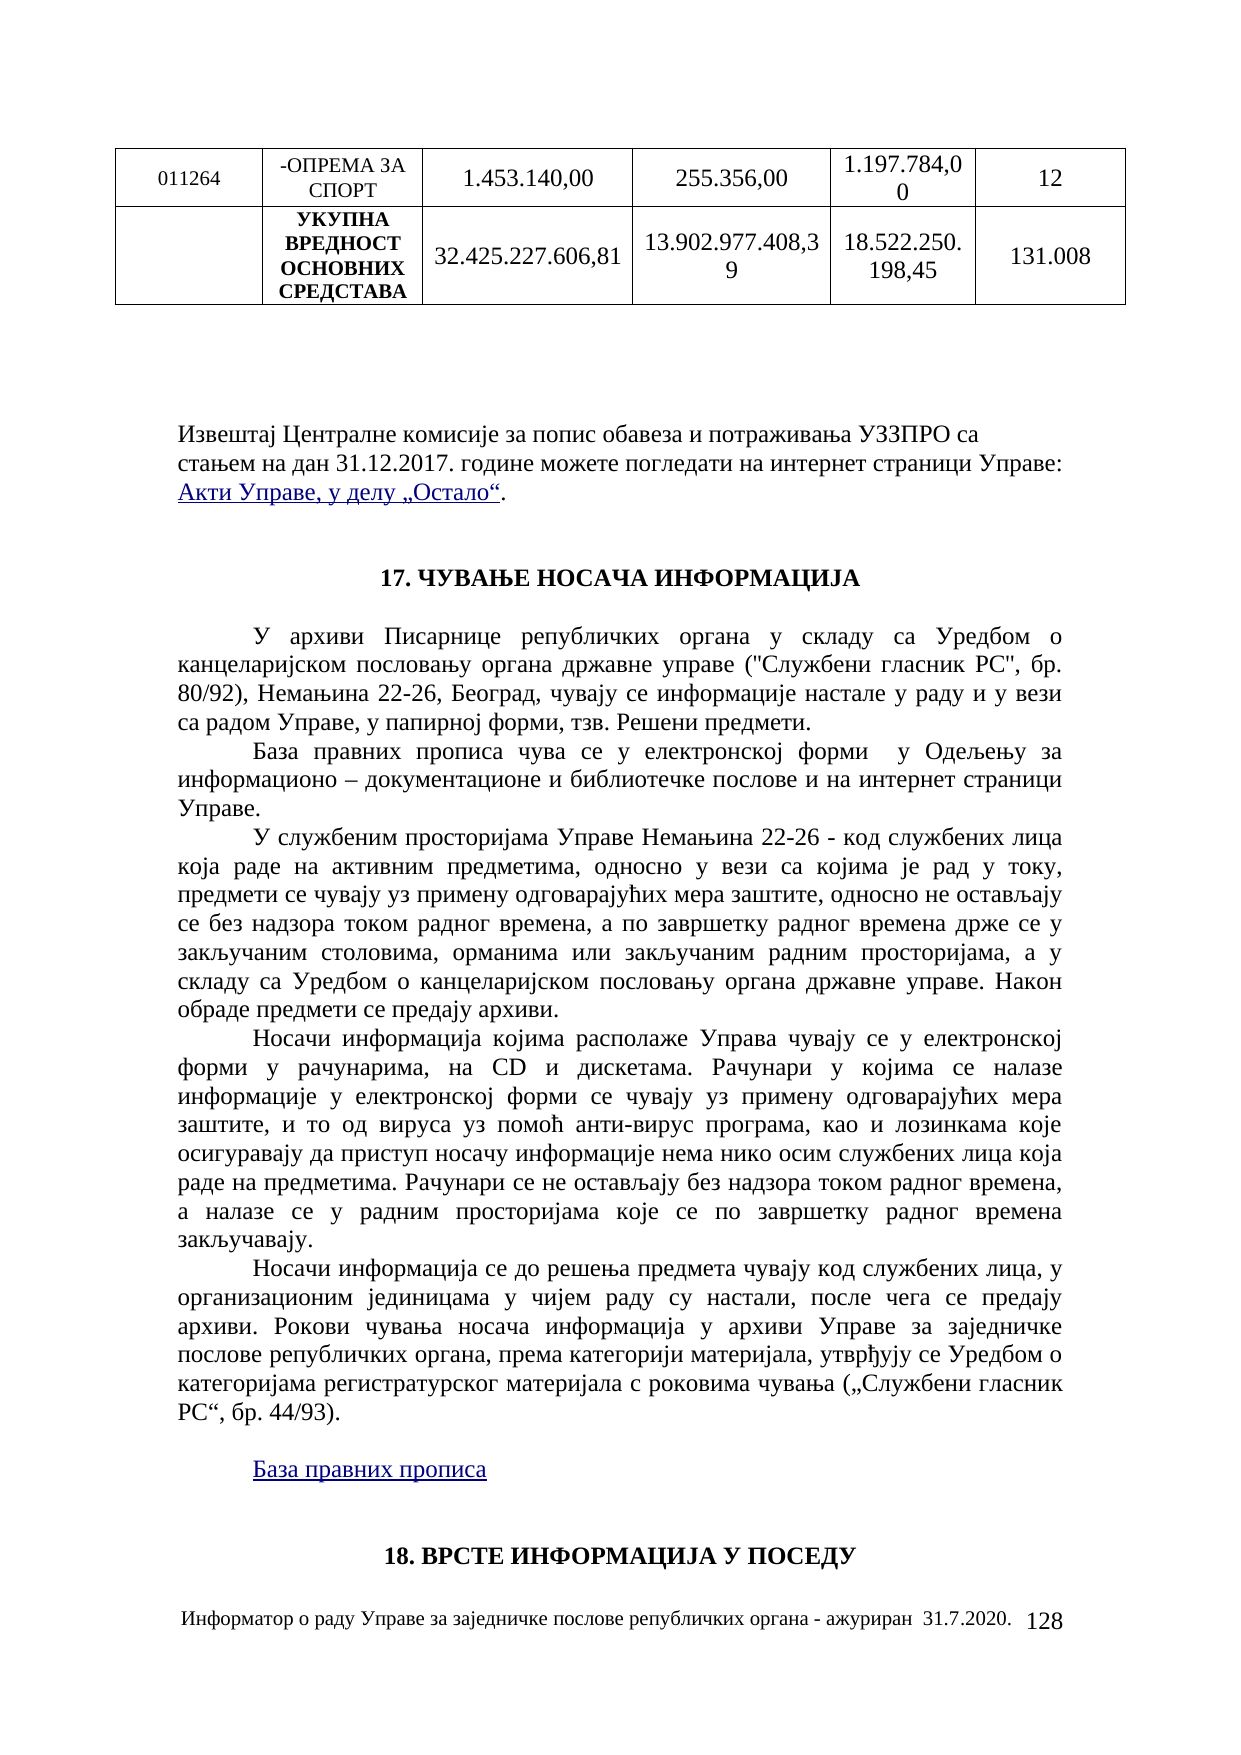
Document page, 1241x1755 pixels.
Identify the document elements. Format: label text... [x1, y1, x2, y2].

table_cell 32.425.227.606,81 [423, 207, 632, 303]
text У архиви Писарнице републичких органа у складу са Уредбом о канцеларијском пословању органа државне управе (''Службени гласник РС'', бр. 80/92), Немањина 22-26, Београд, чувају се информације настале у раду и у вези са радом Управе, у папирној форми, тзв. Решени предмети. [177, 621, 1063, 736]
text Извештај Централне комисије за попис обавеза и потраживања УЗЗПРО са стањем на дан 31.12.2017. године можете погледати на интернет страници Управе: Акти Управе, у делу „Остало“. [177, 419, 1063, 506]
text База правних прописа чува се у електронској форми у Одељењу за информационо – документационе и библиотечке послове и на интернет страници Управе. [177, 736, 1063, 822]
table_cell [116, 207, 262, 303]
table_cell 13.902.977.408,39 [633, 207, 830, 303]
text Носачи информација којима располаже Управа чувају се у електронској форми у рачунарима, на CD и дискетама. Рачунари у којима се налазе информације у електронској форми се чувају уз примену одговарајућих мера заштите, и то од вируса уз помоћ анти-вирус програма, као и лозинкама које осигуравају да приступ носачу информације нема нико осим службених лица која раде на предметима. Рачунари се не остављају без надзора током радног времена, а налазе се у радним просторијама које се по завршетку радног времена закључавају. [177, 1023, 1063, 1253]
table_cell 131.008 [976, 207, 1125, 303]
table_cell 18.522.250.198,45 [831, 207, 975, 303]
text 18. ВРСТЕ ИНФОРМАЦИЈА У ПОСЕДУ [177, 1541, 1063, 1569]
table_cell 1.197.784,00 [831, 149, 975, 206]
table_cell УКУПНА ВРЕДНОСТ ОСНОВНИХ СРЕДСТАВА [263, 207, 422, 303]
table_cell -ОПРЕМА ЗА СПОРТ [263, 149, 422, 206]
text У службеним просторијама Управе Немањина 22-26 - код службених лица која раде на активним предметима, односно у вези са којима је рад у току, предмети се чувају уз примену одговарајућих мера заштите, односно не остављају се без надзора током радног времена, а по завршетку радног времена држе се у закључаним столовима, орманима или закључаним радним просторијама, а у складу са Уредбом о канцеларијском пословању органа државне управе. Након обраде предмети се предају архиви. [177, 822, 1063, 1023]
text Носачи информација се до решења предмета чувају код службених лица, у организационим јединицама у чијем раду су настали, после чега се предају архиви. Рокови чувања носача информација у архиви Управе за заједничке послове републичких органа, према категорији материјала, утврђују се Уредбом о категоријама регистратурског материјала с роковима чувања („Службени гласник РС“, бр. 44/93). [177, 1253, 1063, 1426]
table_cell 12 [976, 149, 1125, 206]
text 17. ЧУВАЊЕ НОСАЧА ИНФОРМАЦИЈА [177, 563, 1063, 592]
table_cell 011264 [116, 149, 262, 206]
text База правних прописа [177, 1454, 1063, 1483]
table_cell 1.453.140,00 [423, 149, 632, 206]
table_cell 255.356,00 [633, 149, 830, 206]
